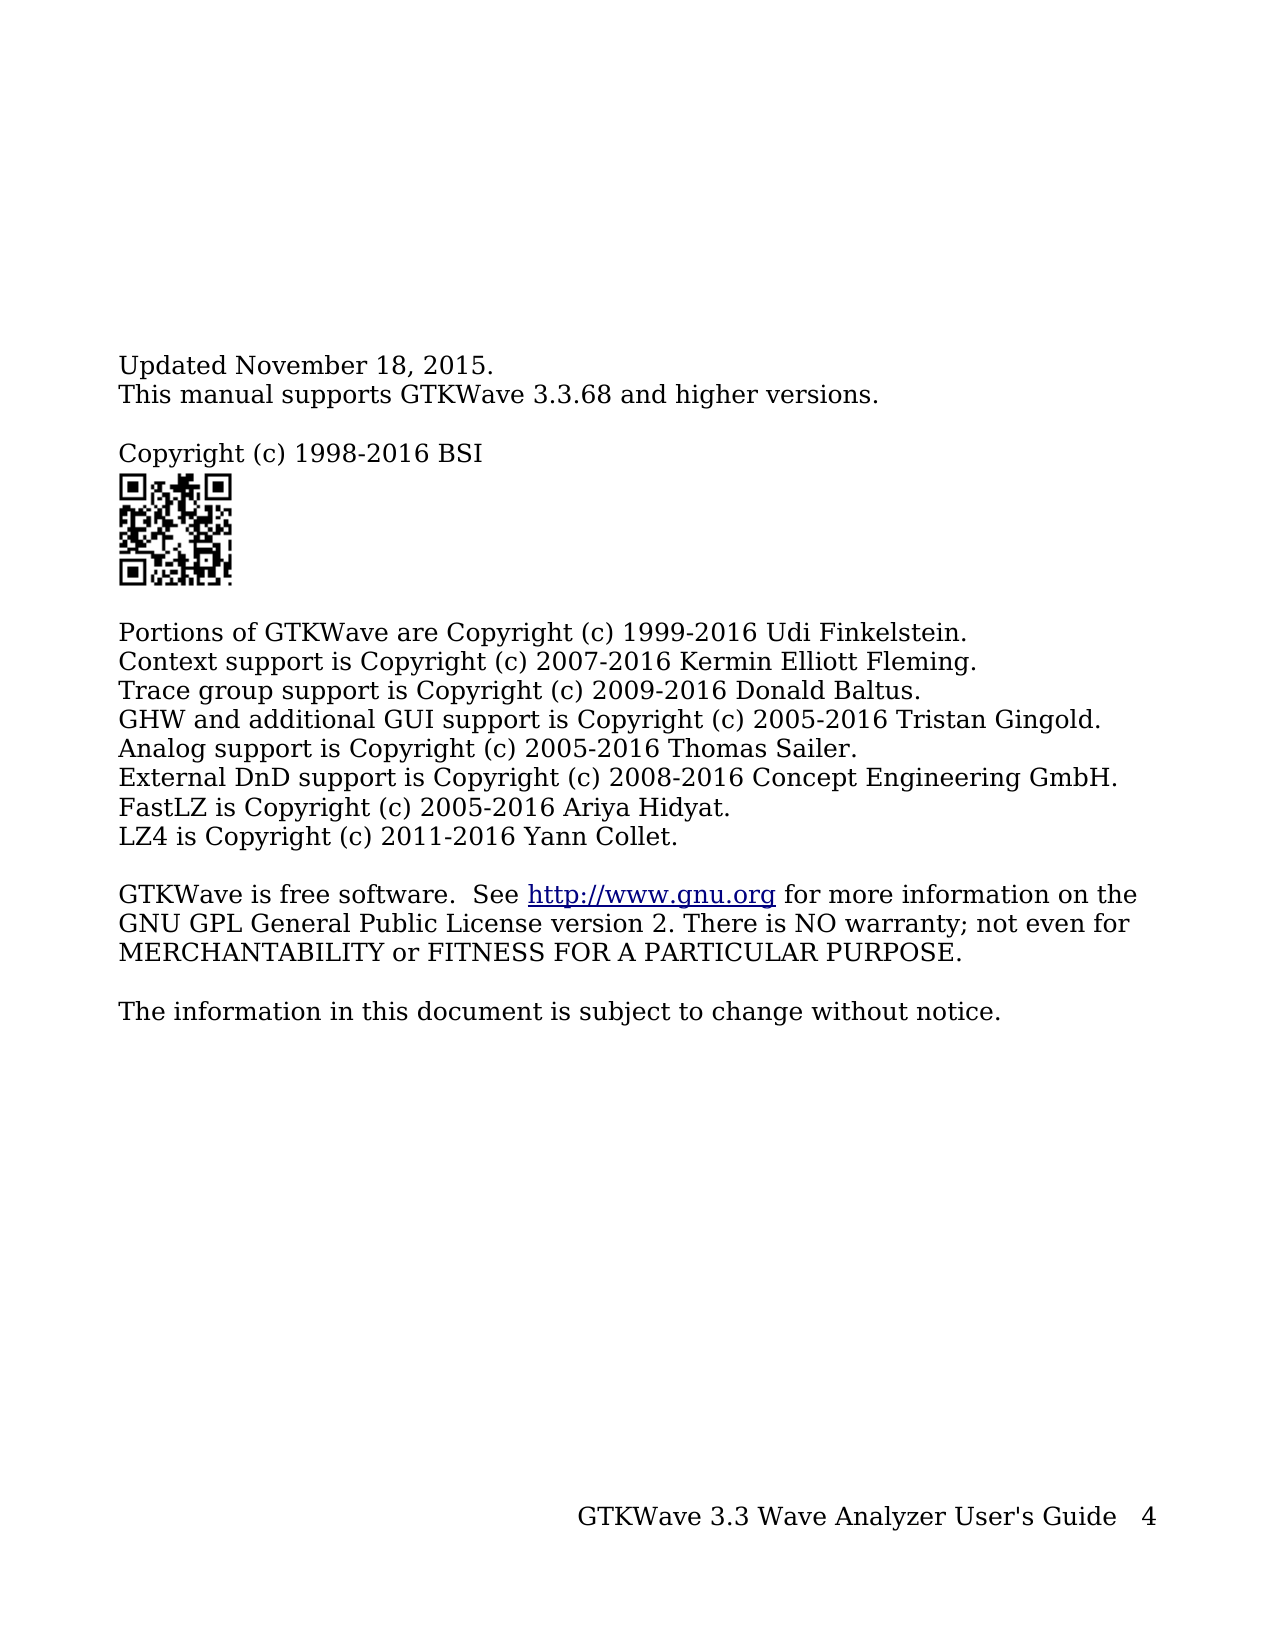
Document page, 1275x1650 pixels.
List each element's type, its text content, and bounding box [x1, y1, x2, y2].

text Copyright (c) 1998-2016 BSI [118, 439, 1157, 468]
text Portions of GTKWave are Copyright (c) 1999-2016 Udi Finkelstein. [118, 618, 1157, 647]
text GTKWave is free software. See http://www.gnu.org for more information on the GNU GPL General Public License version 2. There is NO warranty; not even for MERCHANTABILITY or FITNESS FOR A PARTICULAR PURPOSE. [118, 880, 1157, 968]
text Context support is Copyright (c) 2007-2016 Kermin Elliott Fleming. [118, 647, 1157, 676]
text Trace group support is Copyright (c) 2009-2016 Donald Baltus. [118, 676, 1157, 705]
text Analog support is Copyright (c) 2005-2016 Thomas Sailer. [118, 734, 1157, 763]
picture [116, 469, 235, 589]
text The information in this document is subject to change without notice. [118, 997, 1157, 1026]
text LZ4 is Copyright (c) 2011-2016 Yann Collet. [118, 822, 1157, 851]
text This manual supports GTKWave 3.3.68 and higher versions. [118, 381, 1157, 410]
text External DnD support is Copyright (c) 2008-2016 Concept Engineering GmbH. [118, 763, 1157, 793]
text GHW and additional GUI support is Copyright (c) 2005-2016 Tristan Gingold. [118, 705, 1157, 734]
text FastLZ is Copyright (c) 2005-2016 Ariya Hidyat. [118, 793, 1157, 822]
text Updated November 18, 2015. [118, 351, 1157, 381]
